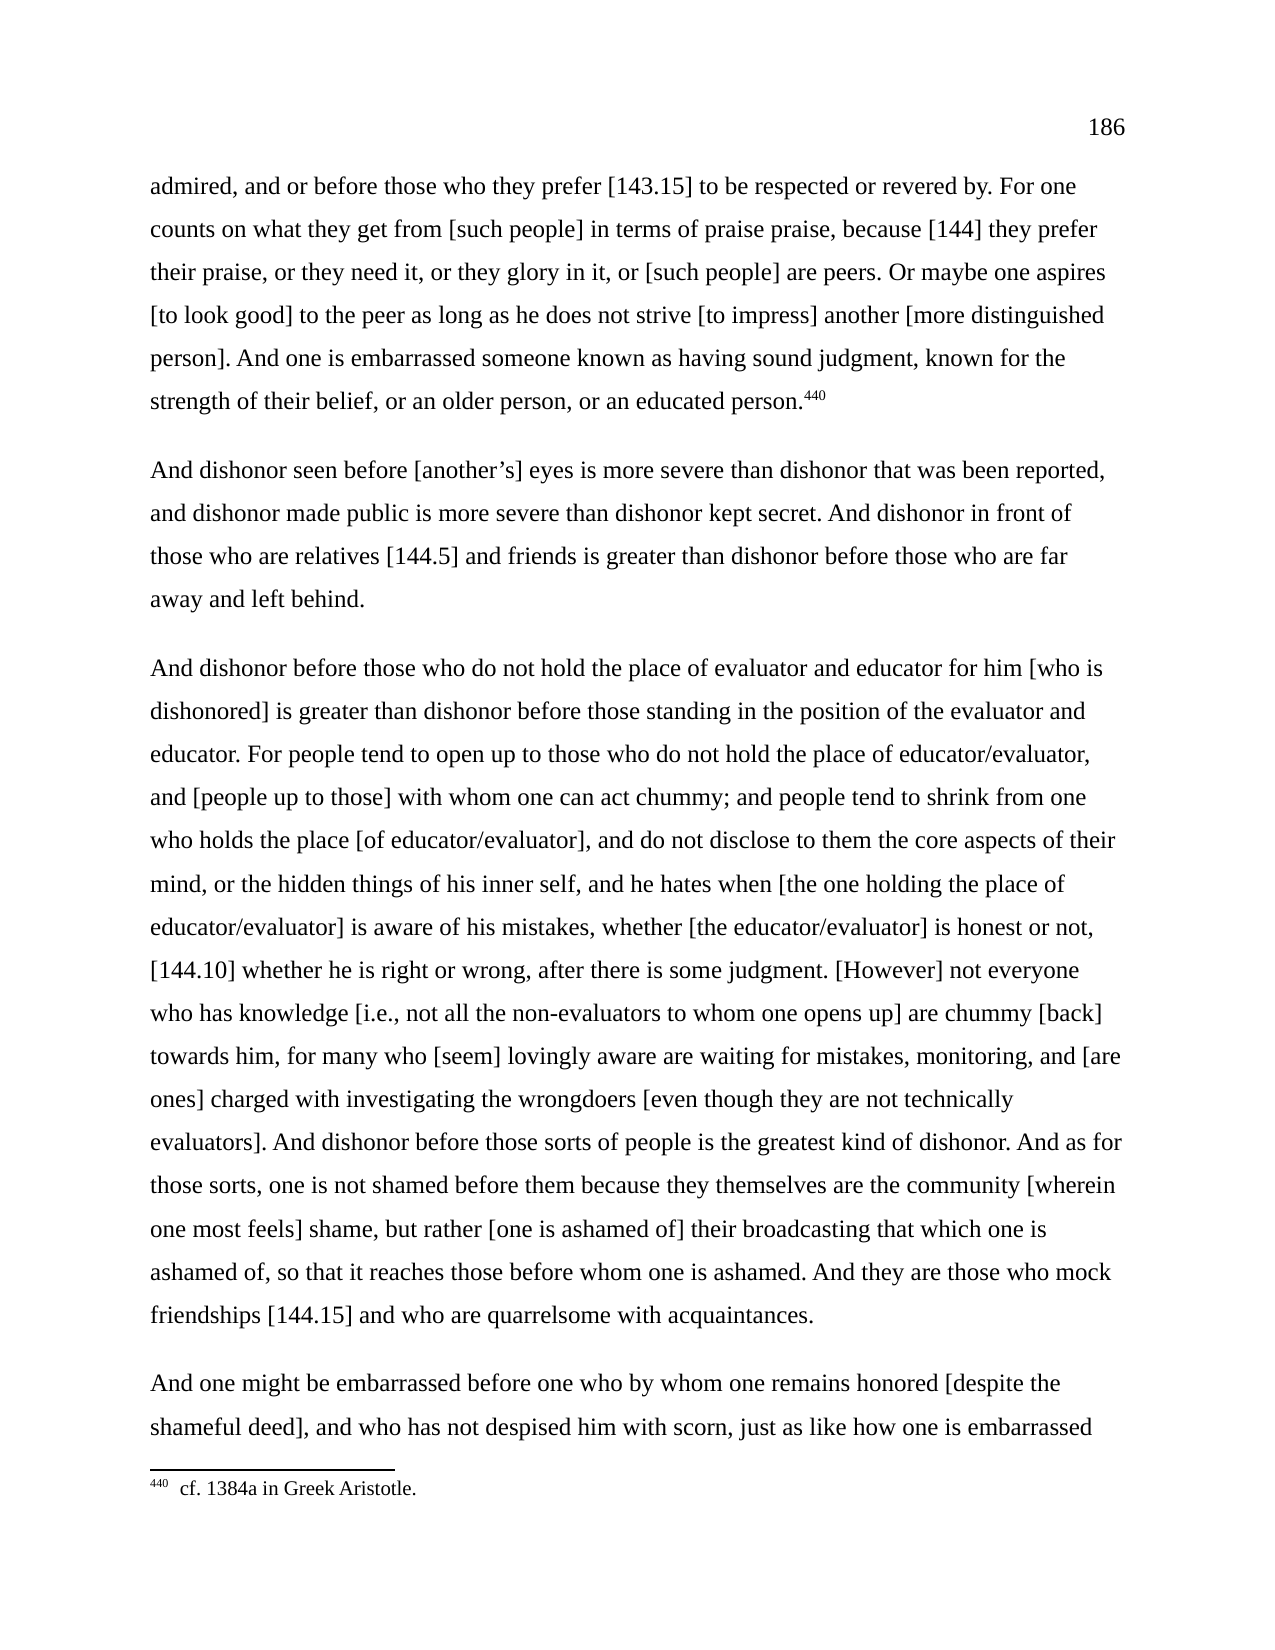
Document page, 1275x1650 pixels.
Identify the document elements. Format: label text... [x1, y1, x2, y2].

text admired, and or before those who they prefer [143.15] to be respected or revered by. For one counts on what they get from [such people] in terms of praise praise, because [144] they prefer their praise, or they need it, or they glory in it, or [such people] are peers. Or maybe one aspires [to look good] to the peer as long as he does not strive [to impress] another [more distinguished person]. And one is embarrassed someone known as having sound judgment, known for the strength of their belief, or an older person, or an educated person. [150, 171, 1125, 415]
text And one might be embarrassed before one who by whom one remains honored [despite the shameful deed], and who has not despised him with scorn, just as like how one is embarrassed [150, 1368, 1125, 1440]
text And dishonor before those who do not hold the place of evaluator and educator for him [who is dishonored] is greater than dishonor before those standing in the position of the evaluator and educator. For people tend to open up to those who do not hold the place of educator/evaluator, and [people up to those] with whom one can act chummy; and people tend to shrink from one who holds the place [of educator/evaluator], and do not disclose to them the core aspects of their mind, or the hidden things of his inner self, and he hates when [the one holding the place of educator/evaluator] is aware of his mistakes, whether [the educator/evaluator] is honest or not, [144.10] whether he is right or wrong, after there is some judgment. [However] not everyone who has knowledge [i.e., not all the non-evaluators to whom one opens up] are chummy [back] towards him, for many who [seem] lovingly aware are waiting for mistakes, monitoring, and [are ones] charged with investigating the wrongdoers [even though they are not technically evaluators]. And dishonor before those sorts of people is the greatest kind of dishonor. And as for those sorts, one is not shamed before them because they themselves are the community [wherein one most feels] shame, but rather [one is ashamed of] their broadcasting that which one is ashamed of, so that it reaches those before whom one is ashamed. And they are those who mock friendships [144.15] and who are quarrelsome with acquaintances. [150, 653, 1125, 1329]
text cf. 1384a in Greek Aristotle. [150, 1476, 1125, 1500]
text And dishonor seen before [another’s] eyes is more severe than dishonor that was been reported, and dishonor made public is more severe than dishonor kept secret. And dishonor in front of those who are relatives [144.5] and friends is greater than dishonor before those who are far away and left behind. [150, 455, 1125, 613]
